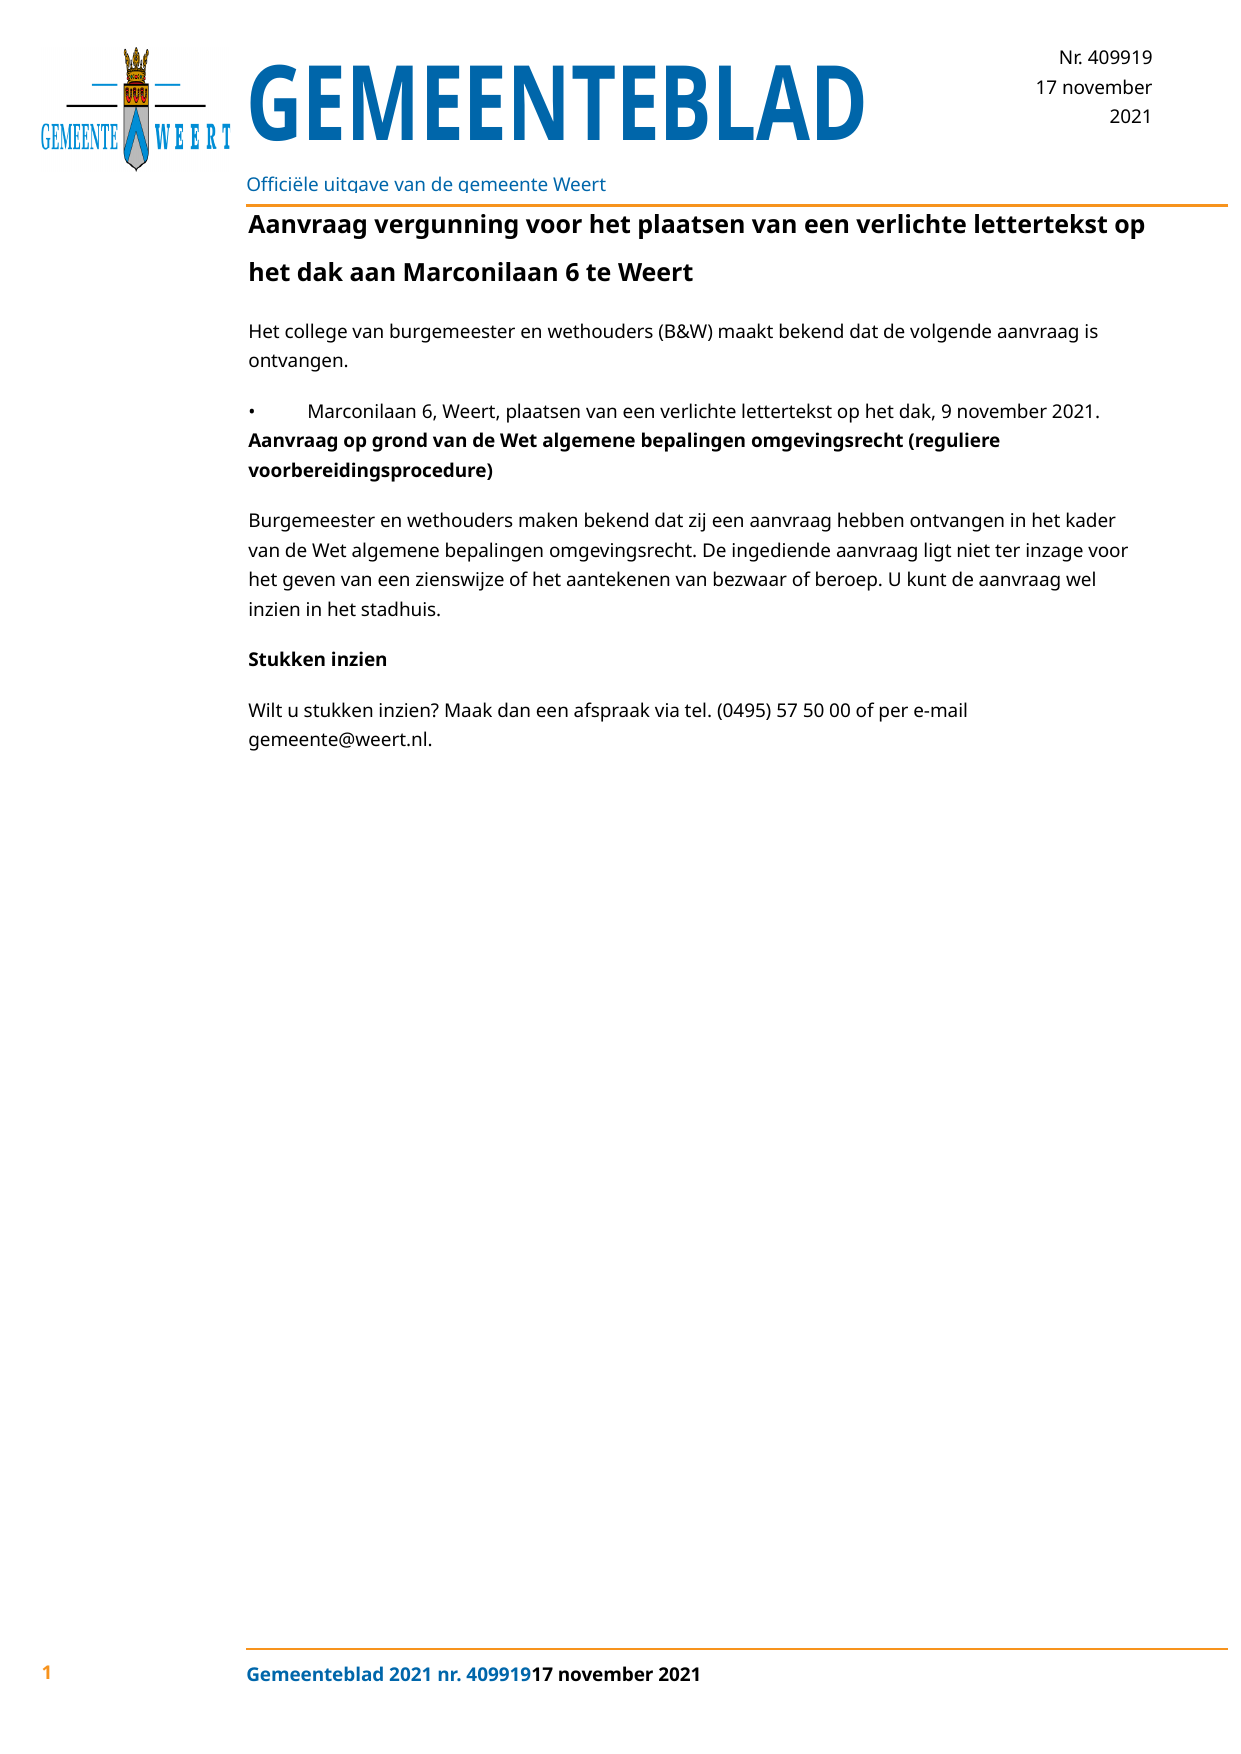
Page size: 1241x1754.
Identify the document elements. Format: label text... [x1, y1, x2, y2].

text Burgemeester en wethouders maken bekend dat zij een aanvraag hebben ontvangen in het kader van de Wet algemene bepalingen omgevingsrecht. De ingediende aanvraag ligt niet ter inzage voor het geven van een zienswijze of het aantekenen van bezwaar of beroep. U kunt de aanvraag wel inzien in het stadhuis. [248, 507, 1152, 622]
text Aanvraag op grond van de Wet algemene bepalingen omgevingsrecht (reguliere voorbereidingsprocedure) [248, 427, 1152, 483]
text Wilt u stukken inzien? Maak dan een afspraak via tel. (0495) 57 50 00 of per e-mail gemeente@weert.nl. [248, 697, 1152, 752]
list Marconilaan 6, Weert, plaatsen van een verlichte lettertekst op het dak, 9 november 2021. [248, 398, 1152, 424]
text Stukken inzien [248, 647, 1152, 672]
text Aanvraag vergunning voor het plaatsen van een verlichte lettertekst op het dak aan Marconilaan 6 te Weert [248, 207, 1152, 288]
text Het college van burgemeester en wethouders (B&W) maakt bekend dat de volgende aanvraag is ontvangen. [248, 318, 1152, 373]
picture [41, 47, 231, 172]
